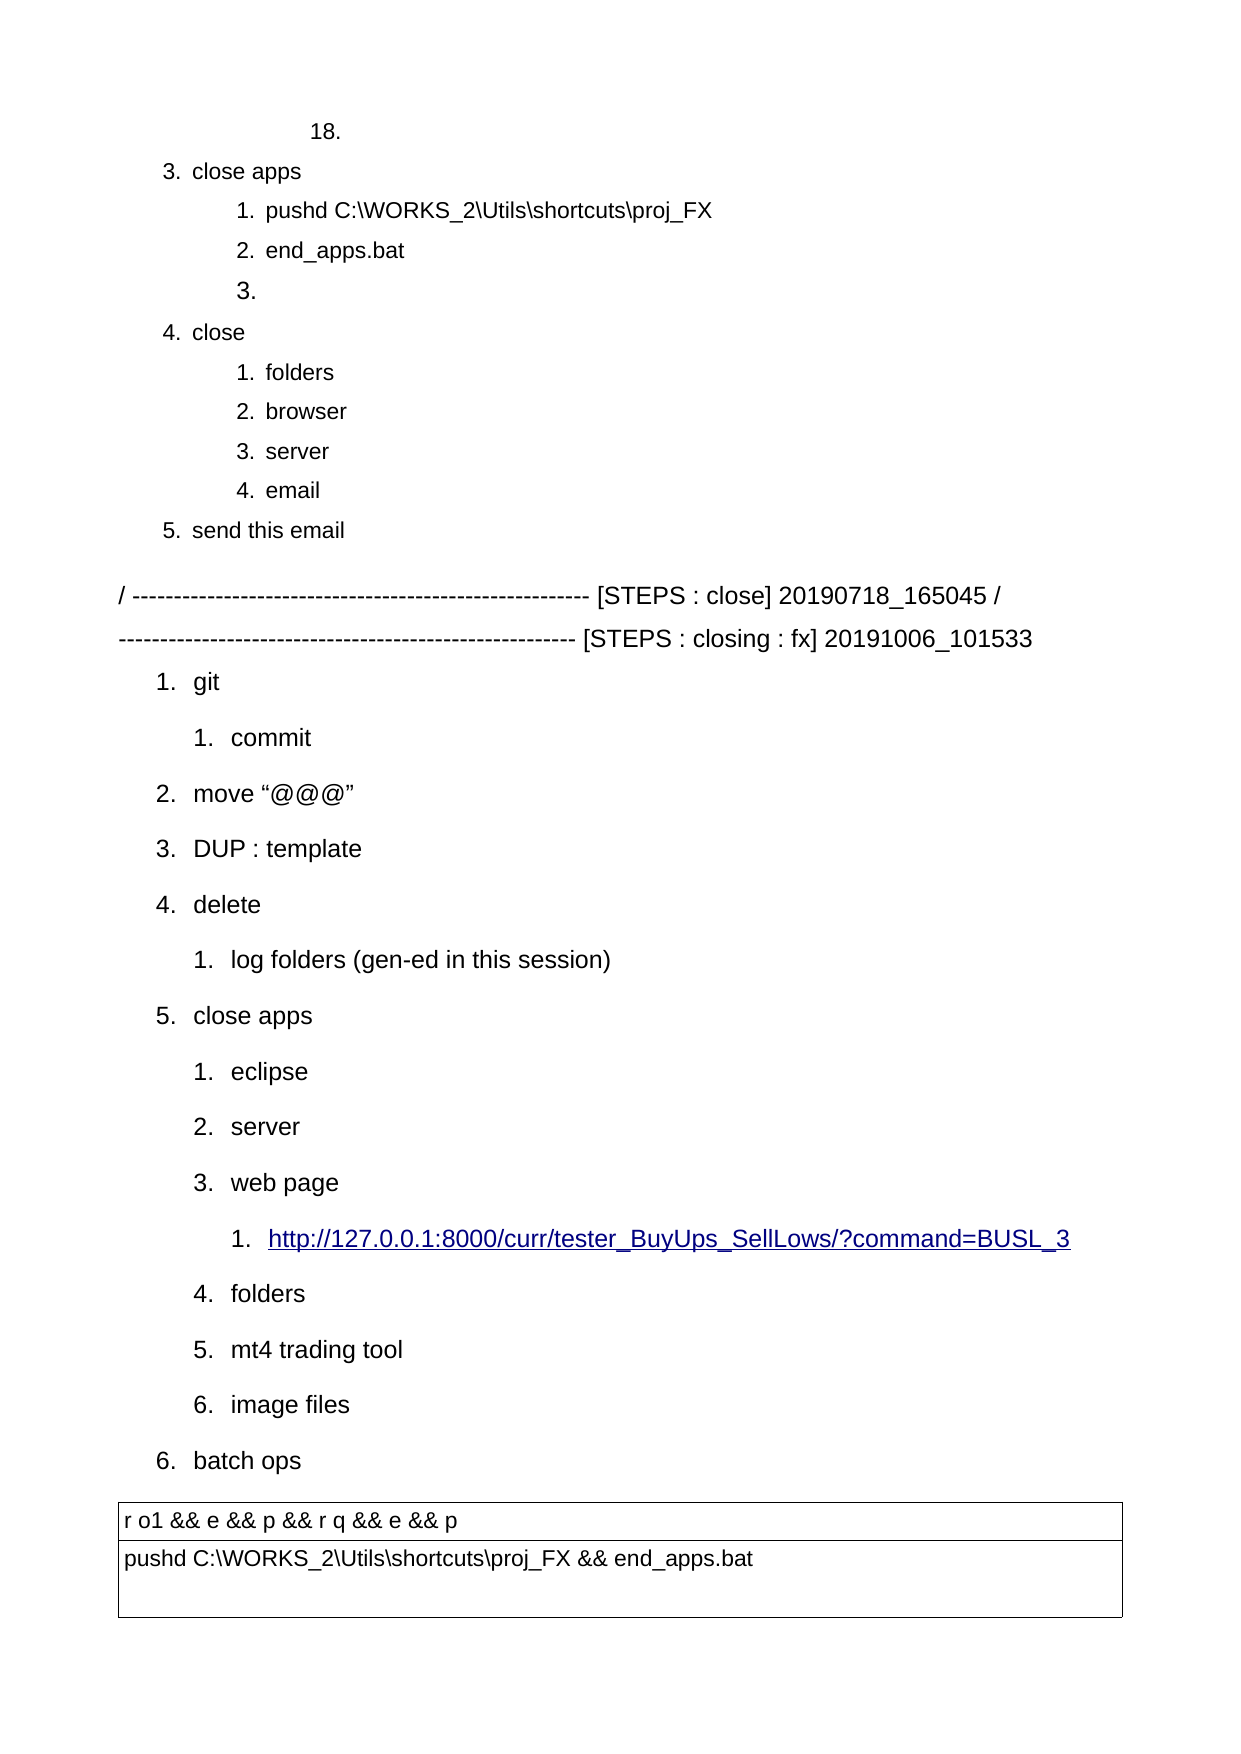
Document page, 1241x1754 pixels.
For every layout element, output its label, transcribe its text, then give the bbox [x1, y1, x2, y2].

list folders [236, 359, 1122, 385]
list DUP : template [156, 834, 1122, 863]
list move “@@@” [156, 778, 1122, 807]
list commit [193, 723, 1122, 752]
list batch ops [156, 1446, 1122, 1475]
list folders [193, 1279, 1122, 1308]
list image files [193, 1390, 1122, 1419]
list email [236, 477, 1122, 503]
list send this email [162, 517, 1122, 543]
list pushd C:\WORKS_2\Utils\shortcuts\proj_FX [236, 197, 1122, 223]
list end_apps.bat [236, 237, 1122, 263]
list web page [193, 1168, 1122, 1197]
list eclipse [193, 1057, 1122, 1085]
table_cell pushd C:\WORKS_2\Utils\shortcuts\proj_FX && end_apps.bat [119, 1541, 1122, 1617]
table_header r o1 && e && p && r q && e && p [119, 1503, 1122, 1539]
list close [162, 319, 1122, 346]
text / ------------------------------------------------------- [STEPS : close] 20190718_165045 / [118, 581, 1122, 610]
list log folders (gen-ed in this session) [193, 945, 1122, 974]
list delete [156, 890, 1122, 918]
text ------------------------------------------------------- [STEPS : closing : fx] 20191006_101533 [118, 624, 1122, 653]
list git [156, 667, 1122, 696]
list server [236, 438, 1122, 464]
list close apps [162, 158, 1122, 184]
list browser [236, 398, 1122, 424]
list http://127.0.0.1:8000/curr/tester_BuyUps_SellLows/?command=BUSL_3 [231, 1223, 1122, 1252]
list server [193, 1112, 1122, 1141]
list mt4 trading tool [193, 1335, 1122, 1363]
list close apps [156, 1001, 1122, 1030]
